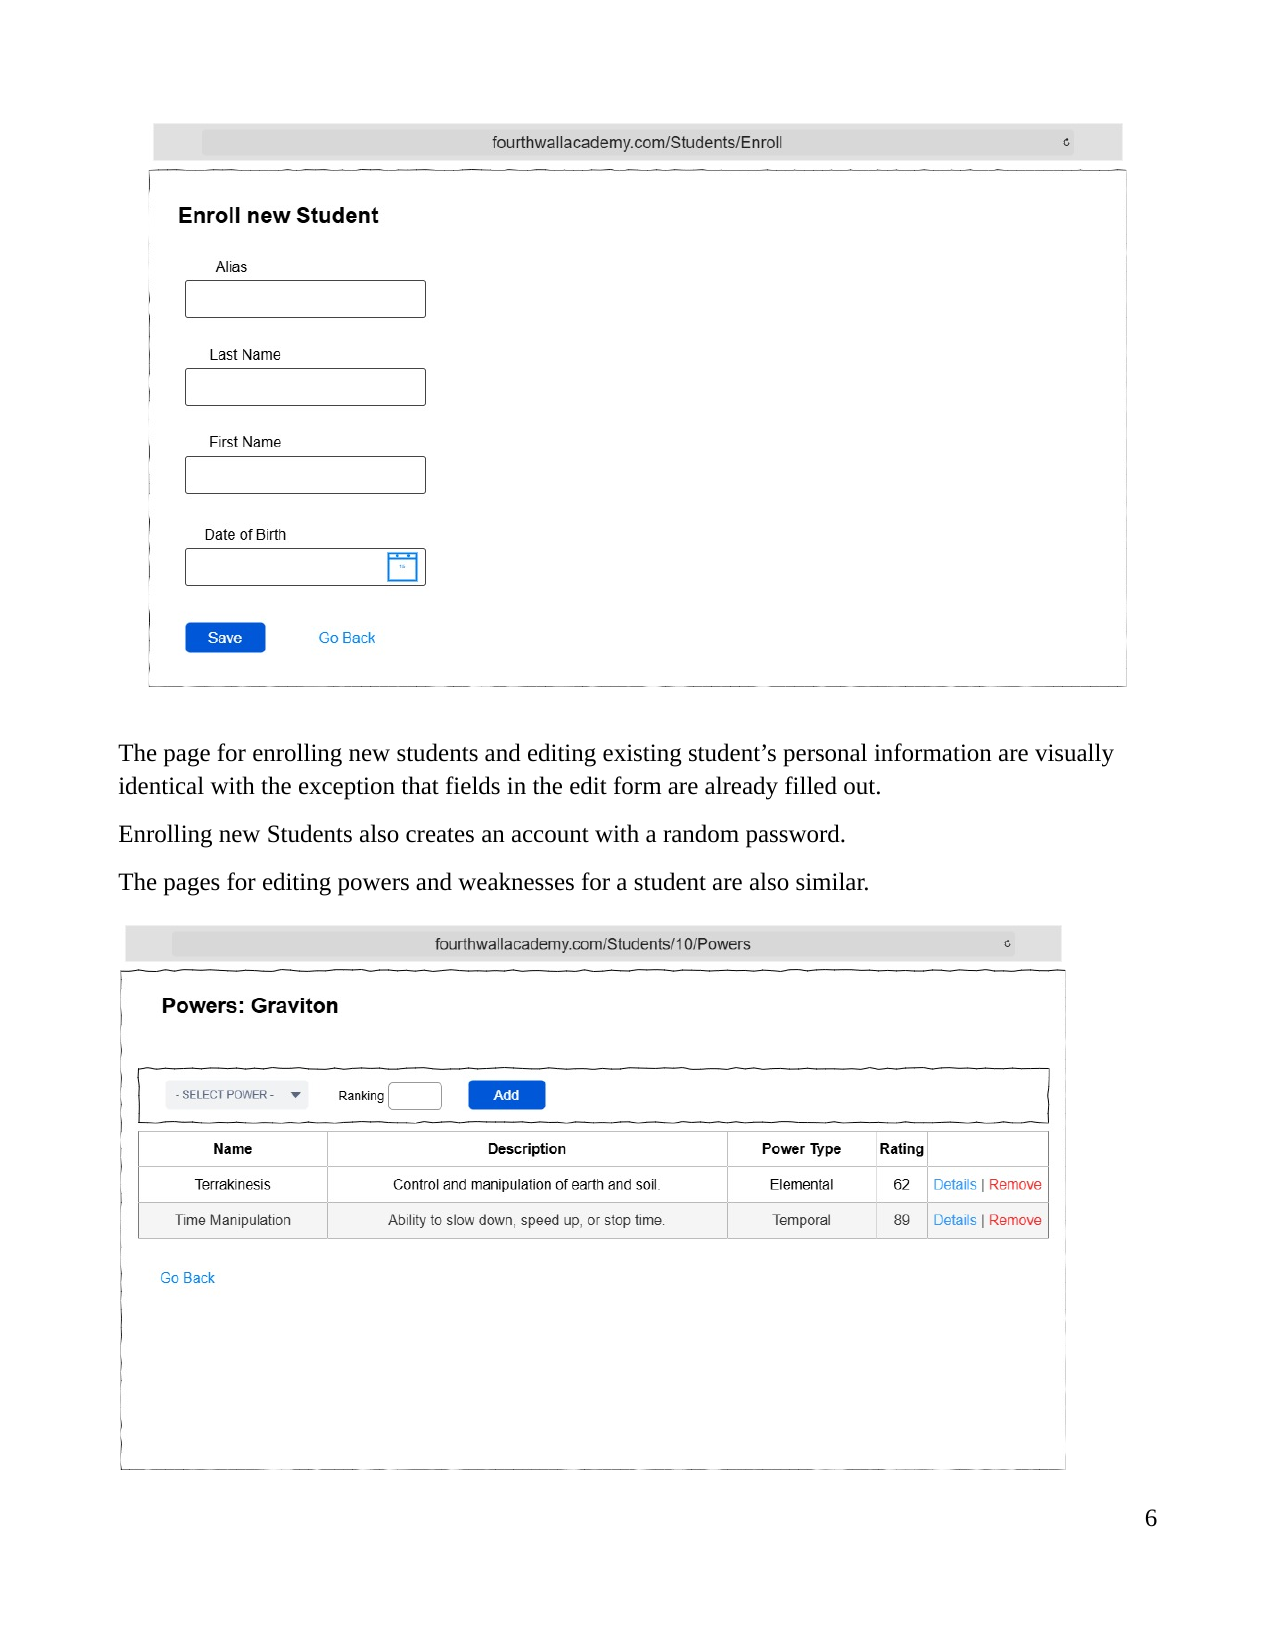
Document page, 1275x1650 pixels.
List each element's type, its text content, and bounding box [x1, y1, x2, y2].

picture [148, 123, 1127, 687]
text Enrolling new Students also creates an account with a random password. [118, 819, 1157, 848]
text The page for enrolling new students and editing existing student’s personal information are visually identical with the exception that fields in the edit form are already filled out. [118, 738, 1157, 800]
picture [120, 925, 1066, 1470]
text The pages for editing powers and weaknesses for a student are also similar. [118, 867, 1157, 895]
